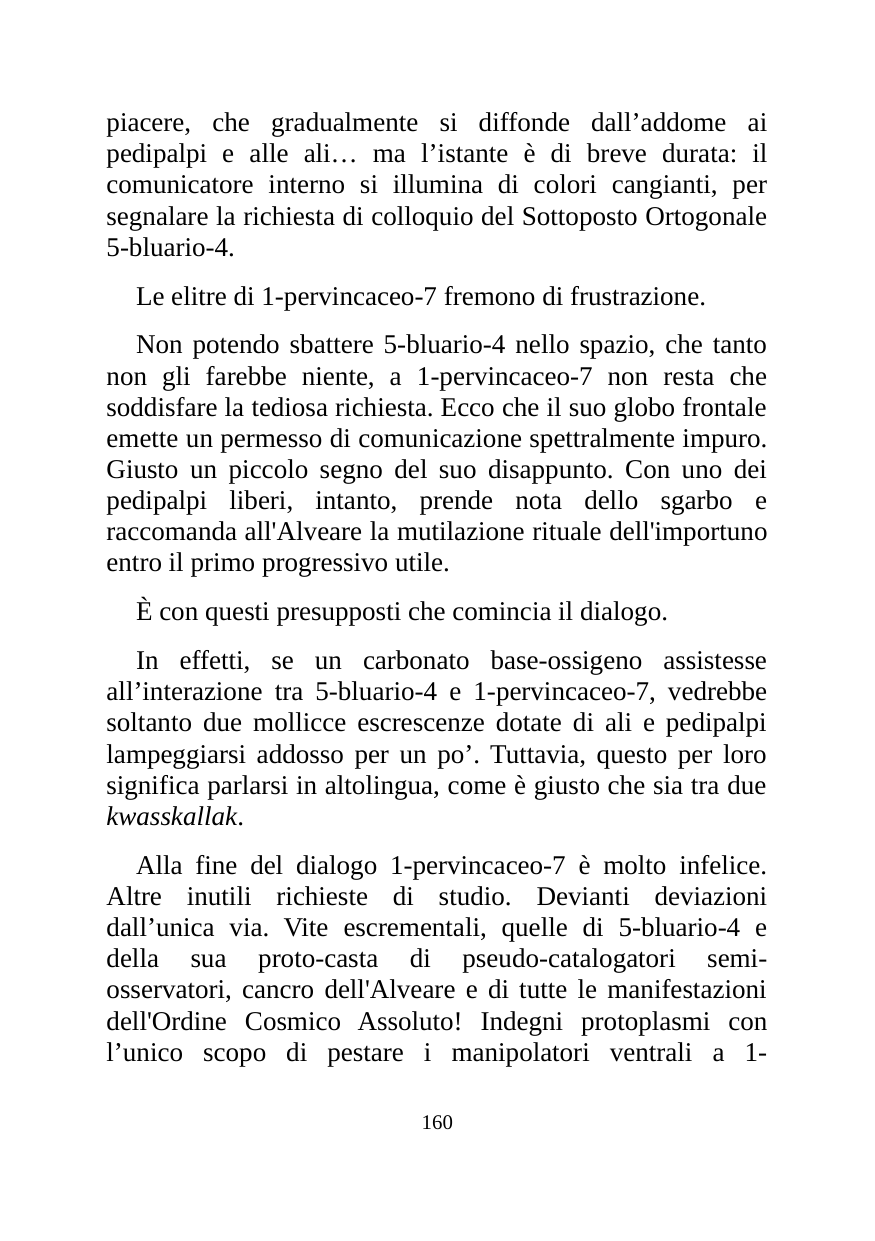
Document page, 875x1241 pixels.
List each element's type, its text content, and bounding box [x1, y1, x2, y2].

text Non potendo sbattere 5-bluario-4 nello spazio, che tanto non gli farebbe niente, a 1-pervincaceo-7 non resta che soddisfare la tediosa richiesta. Ecco che il suo globo frontale emette un permesso di comunicazione spettralmente impuro. Giusto un piccolo segno del suo disappunto. Con uno dei pedipalpi liberi, intanto, prende nota dello sgarbo e raccomanda all'Alveare la mutilazione rituale dell'importuno entro il primo progressivo utile. [106, 328, 768, 578]
text Le elitre di 1-pervincaceo-7 fremono di frustrazione. [106, 280, 768, 311]
text piacere, che gradualmente si diffonde dall’addome ai pedipalpi e alle ali… ma l’istante è di breve durata: il comunicatore interno si illumina di colori cangianti, per segnalare la richiesta di colloquio del Sottoposto Ortogonale 5-bluario-4. [106, 106, 768, 262]
text In effetti, se un carbonato base-ossigeno assistesse all’interazione tra 5-bluario-4 e 1-pervincaceo-7, vedrebbe soltanto due mollicce escrescenze dotate di ali e pedipalpi lampeggiarsi addosso per un po’. Tuttavia, questo per loro significa parlarsi in altolingua, come è giusto che sia tra due kwasskallak. [106, 644, 768, 831]
text È con questi presupposti che comincia il dialogo. [106, 595, 768, 627]
text Alla fine del dialogo 1-pervincaceo-7 è molto infelice. Altre inutili richieste di studio. Devianti deviazioni dall’unica via. Vite escrementali, quelle di 5-bluario-4 e della sua proto-casta di pseudo-catalogatori semi-osservatori, cancro dell'Alveare e di tutte le manifestazioni dell'Ordine Cosmico Assoluto! Indegni protoplasmi con l’unico scopo di pestare i manipolatori ventrali a 1- [106, 849, 768, 1067]
